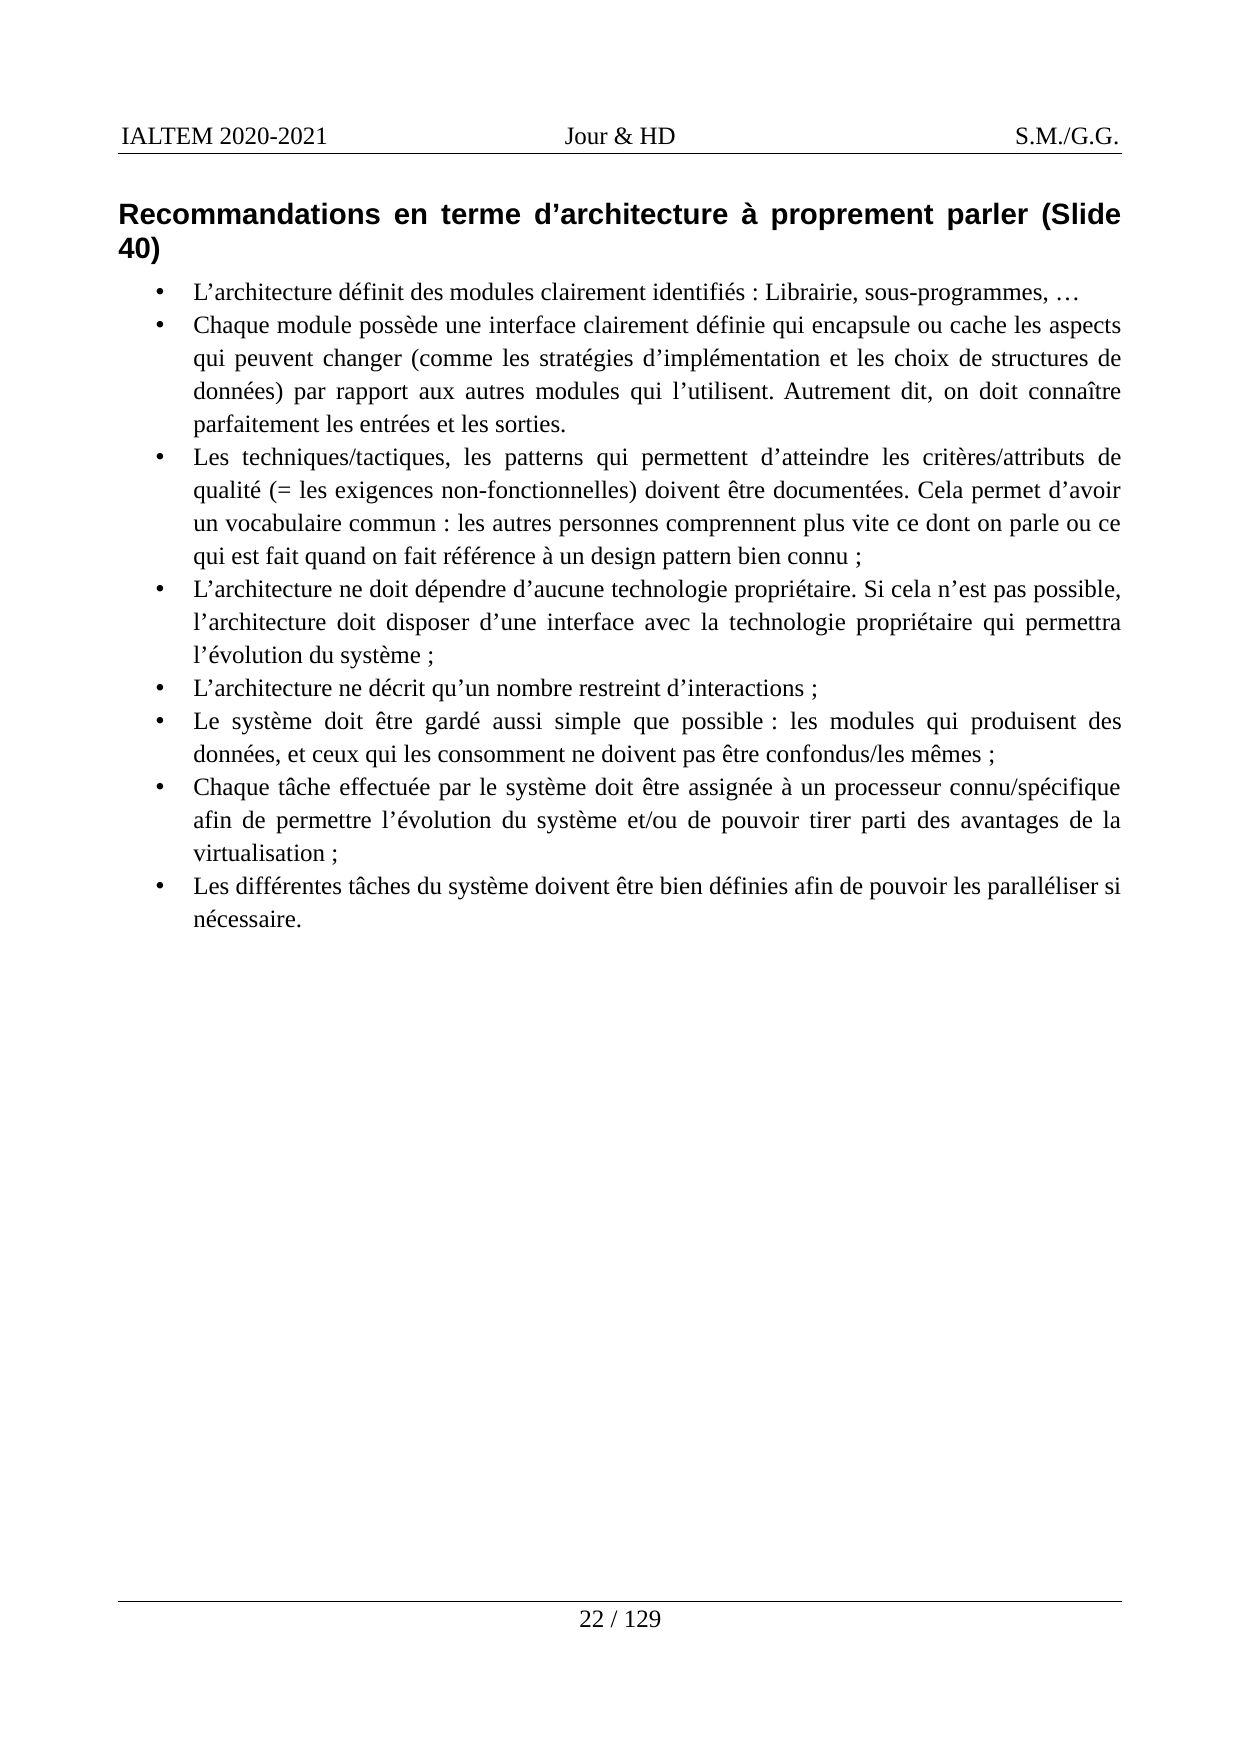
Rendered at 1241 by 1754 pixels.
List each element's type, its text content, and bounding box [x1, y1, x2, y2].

list L’architecture définit des modules clairement identifiés : Librairie, sous-programmes, … [156, 277, 1122, 306]
list L’architecture ne décrit qu’un nombre restreint d’interactions ; [156, 673, 1122, 702]
list Chaque tâche effectuée par le système doit être assignée à un processeur connu/spécifique afin de permettre l’évolution du système et/ou de pouvoir tirer parti des avantages de la virtualisation ; [156, 772, 1122, 867]
list L’architecture ne doit dépendre d’aucune technologie propriétaire. Si cela n’est pas possible, l’architecture doit disposer d’une interface avec la technologie propriétaire qui permettra l’évolution du système ; [156, 574, 1122, 669]
list Les différentes tâches du système doivent être bien définies afin de pouvoir les paralléliser si nécessaire. [156, 871, 1122, 933]
list Les techniques/tactiques, les patterns qui permettent d’atteindre les critères/attributs de qualité (= les exigences non-fonctionnelles) doivent être documentées. Cela permet d’avoir un vocabulaire commun : les autres personnes comprennent plus vite ce dont on parle ou ce qui est fait quand on fait référence à un design pattern bien connu ; [156, 442, 1122, 570]
list Chaque module possède une interface clairement définie qui encapsule ou cache les aspects qui peuvent changer (comme les stratégies d’implémentation et les choix de structures de données) par rapport aux autres modules qui l’utilisent. Autrement dit, on doit connaître parfaitement les entrées et les sorties. [156, 310, 1122, 438]
subtitle Recommandations en terme d’architecture à proprement parler (Slide 40) [118, 197, 1122, 264]
list Le système doit être gardé aussi simple que possible : les modules qui produisent des données, et ceux qui les consomment ne doivent pas être confondus/les mêmes ; [156, 706, 1122, 768]
